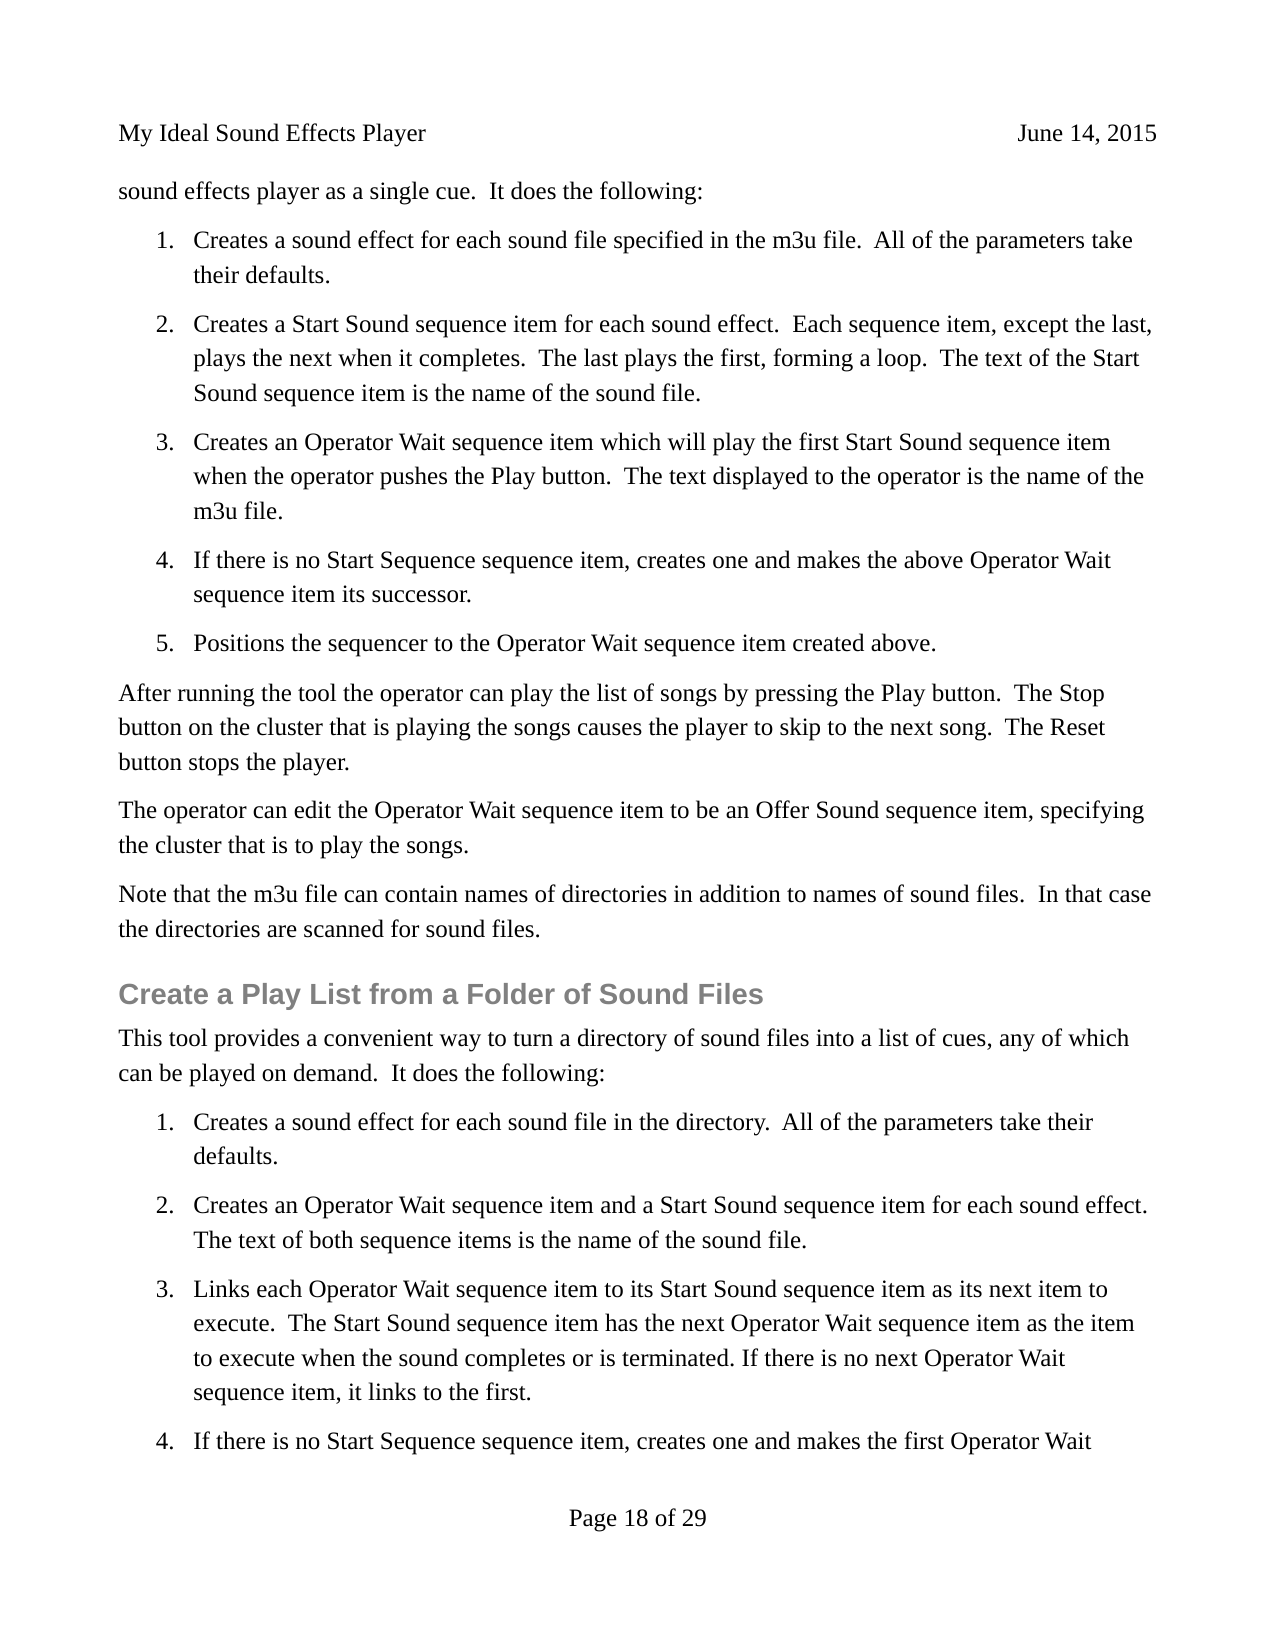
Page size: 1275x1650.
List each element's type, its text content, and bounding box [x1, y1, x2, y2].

text Note that the m3u file can contain names of directories in addition to names of sound files. In that case the directories are scanned for sound files. [118, 879, 1157, 942]
list Creates a sound effect for each sound file specified in the m3u file. All of the parameters take their defaults. [156, 225, 1157, 289]
list Creates a Start Sound sequence item for each sound effect. Each sequence item, except the last, plays the next when it completes. The last plays the first, forming a loop. The text of the Start Sound sequence item is the name of the sound file. [156, 309, 1157, 407]
text sound effects player as a single cue. It does the following: [118, 176, 1157, 205]
list Creates a sound effect for each sound file in the directory. All of the parameters take their defaults. [156, 1107, 1157, 1170]
list Links each Operator Wait sequence item to its Start Sound sequence item as its next item to execute. The Start Sound sequence item has the next Operator Wait sequence item as the item to execute when the sound completes or is terminated. If there is no next Operator Wait sequence item, it links to the first. [156, 1274, 1157, 1406]
list Creates an Operator Wait sequence item and a Start Sound sequence item for each sound effect. The text of both sequence items is the name of the sound file. [156, 1190, 1157, 1254]
text This tool provides a convenient way to turn a directory of sound files into a list of cues, any of which can be played on demand. It does the following: [118, 1023, 1157, 1087]
list Creates an Operator Wait sequence item which will play the first Start Sound sequence item when the operator pushes the Play button. The text displayed to the operator is the name of the m3u file. [156, 427, 1157, 525]
list If there is no Start Sequence sequence item, creates one and makes the above Operator Wait sequence item its successor. [156, 545, 1157, 608]
list If there is no Start Sequence sequence item, creates one and makes the first Operator Wait [156, 1426, 1157, 1455]
text The operator can edit the Operator Wait sequence item to be an Offer Sound sequence item, specifying the cluster that is to play the songs. [118, 796, 1157, 859]
subtitle Create a Play List from a Folder of Sound Files [118, 977, 1157, 1011]
list Positions the sequencer to the Operator Wait sequence item created above. [156, 628, 1157, 657]
text After running the tool the operator can play the list of songs by pressing the Play button. The Stop button on the cluster that is playing the songs causes the player to skip to the next song. The Reset button stops the player. [118, 678, 1157, 775]
